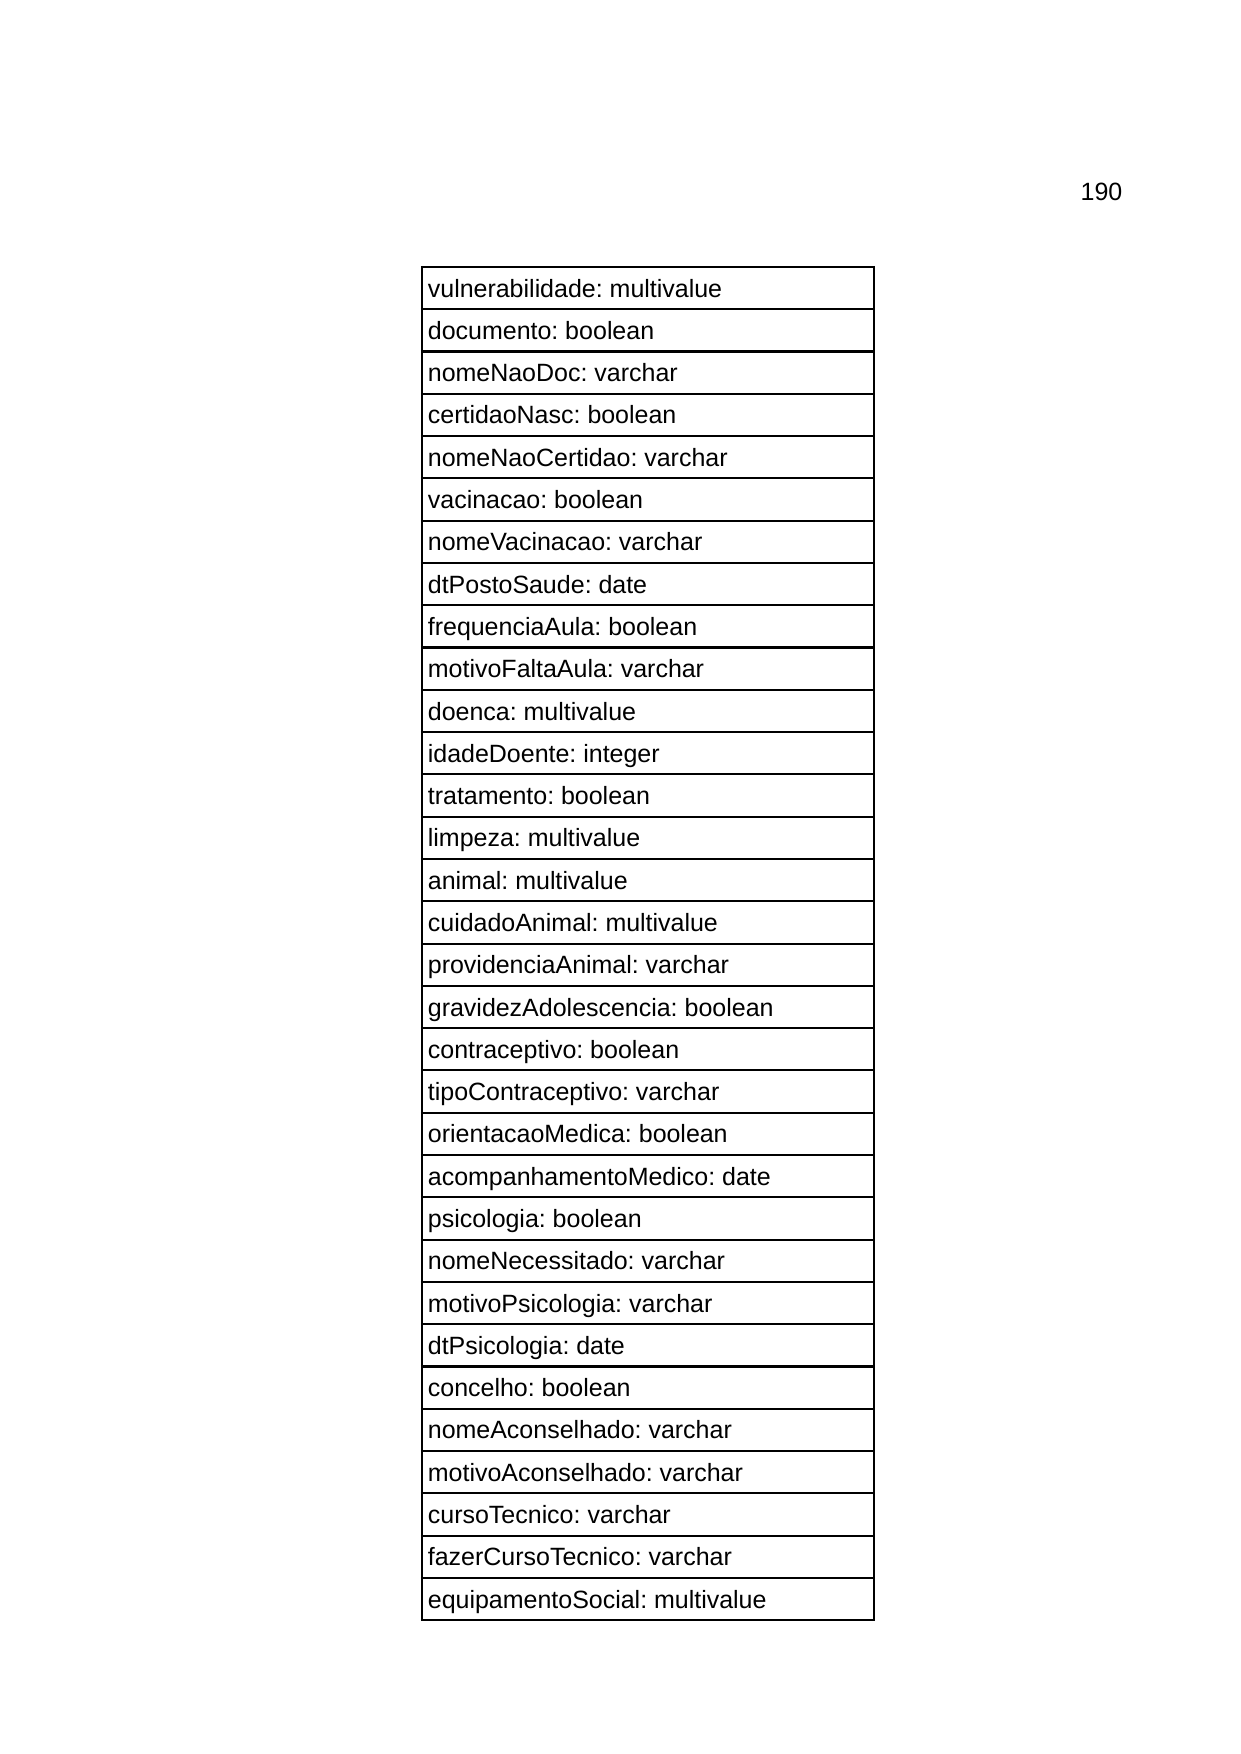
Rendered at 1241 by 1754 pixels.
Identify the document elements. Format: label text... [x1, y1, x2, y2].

table_cell frequenciaAula: boolean [423, 606, 873, 646]
table_cell cursoTecnico: varchar [423, 1494, 873, 1534]
table_cell certidaoNasc: boolean [423, 395, 873, 435]
table_cell acompanhamentoMedico: date [423, 1156, 873, 1196]
table_cell contraceptivo: boolean [423, 1029, 873, 1069]
table_cell motivoAconselhado: varchar [423, 1452, 873, 1492]
table_cell limpeza: multivalue [423, 818, 873, 858]
table_cell concelho: boolean [423, 1368, 873, 1408]
table_cell dtPsicologia: date [423, 1325, 873, 1365]
table_cell vulnerabilidade: multivalue [423, 268, 873, 308]
table_cell tratamento: boolean [423, 775, 873, 816]
table_cell providenciaAnimal: varchar [423, 945, 873, 985]
table_cell nomeAconselhado: varchar [423, 1410, 873, 1450]
table_cell equipamentoSocial: multivalue [423, 1579, 873, 1619]
table_cell doenca: multivalue [423, 691, 873, 731]
table_cell nomeNecessitado: varchar [423, 1241, 873, 1281]
table_cell dtPostoSaude: date [423, 564, 873, 604]
table_cell nomeNaoCertidao: varchar [423, 437, 873, 477]
table_cell gravidezAdolescencia: boolean [423, 987, 873, 1027]
table_cell motivoPsicologia: varchar [423, 1283, 873, 1323]
table_cell vacinacao: boolean [423, 479, 873, 519]
table_cell cuidadoAnimal: multivalue [423, 902, 873, 942]
table_cell motivoFaltaAula: varchar [423, 649, 873, 689]
table_cell animal: multivalue [423, 860, 873, 900]
table_cell psicologia: boolean [423, 1198, 873, 1238]
table_cell documento: boolean [423, 310, 873, 350]
table_cell fazerCursoTecnico: varchar [423, 1537, 873, 1577]
table_cell nomeNaoDoc: varchar [423, 353, 873, 393]
table_cell orientacaoMedica: boolean [423, 1114, 873, 1154]
table_cell tipoContraceptivo: varchar [423, 1071, 873, 1112]
table_cell idadeDoente: integer [423, 733, 873, 773]
table_cell nomeVacinacao: varchar [423, 522, 873, 562]
